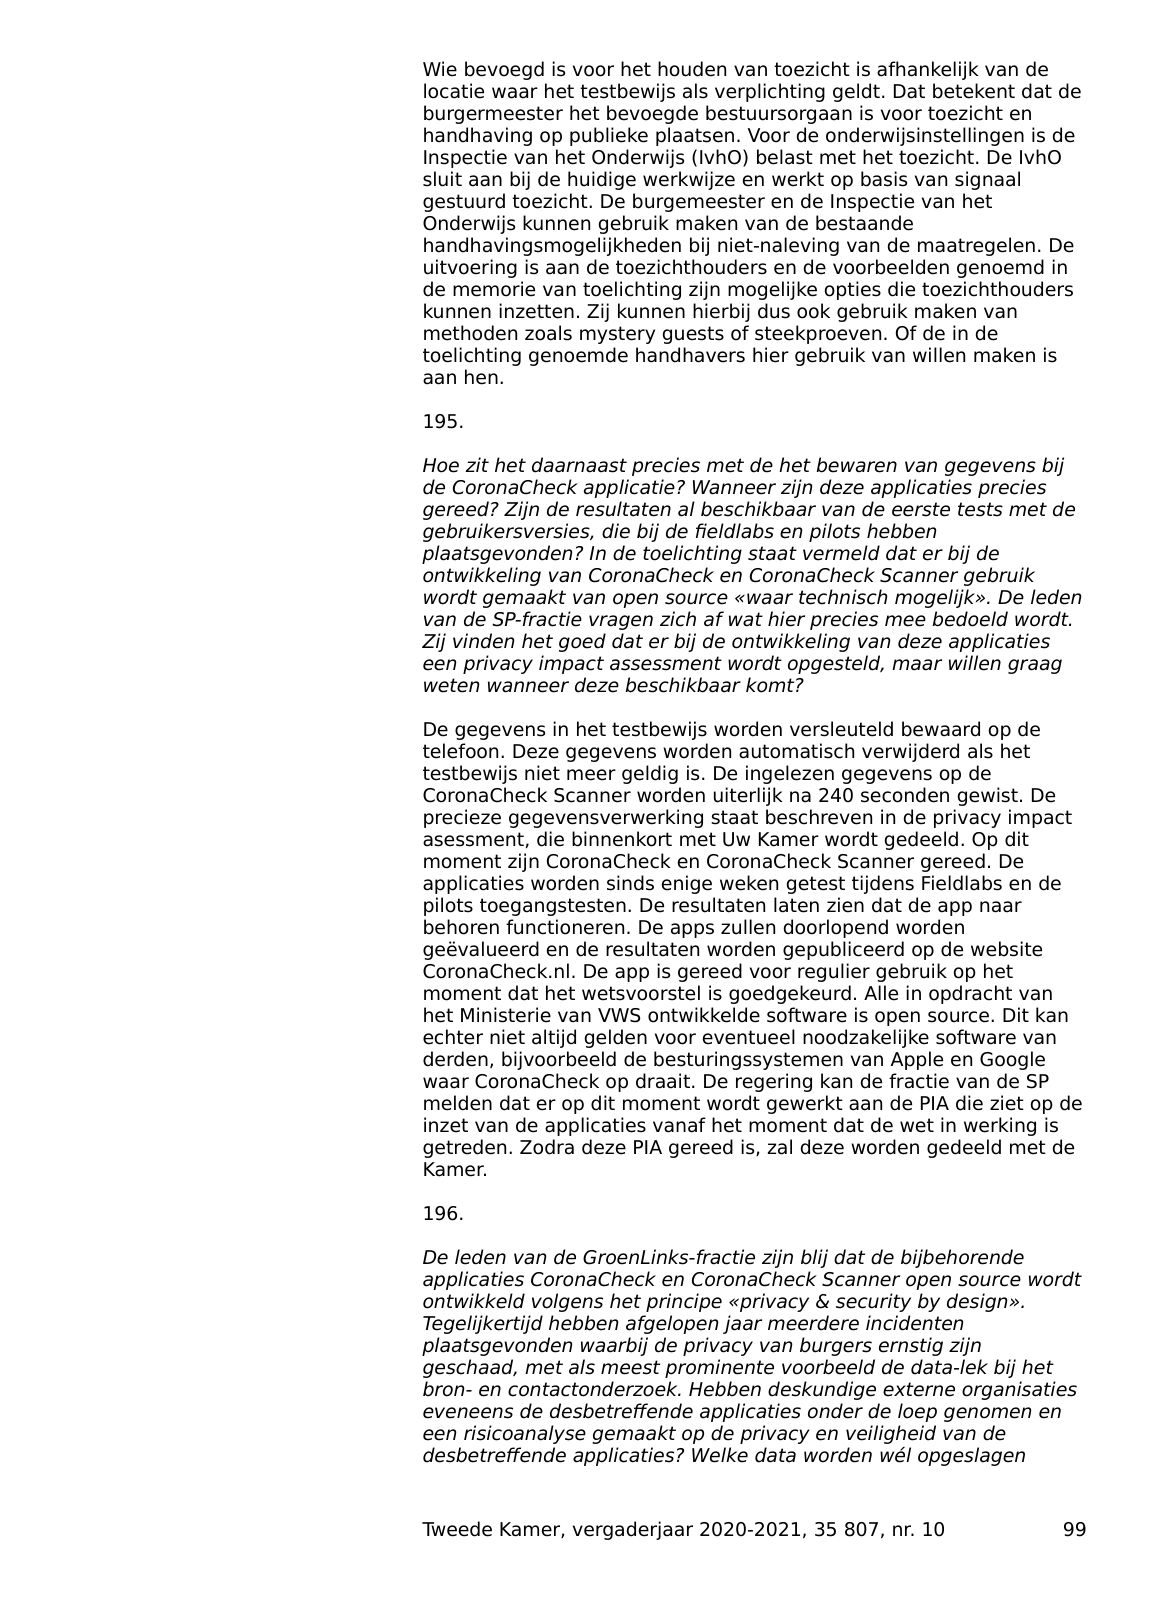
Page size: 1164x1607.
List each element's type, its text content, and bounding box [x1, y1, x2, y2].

text Wie bevoegd is voor het houden van toezicht is afhankelijk van de locatie waar het testbewijs als verplichting geldt. Dat betekent dat de burgermeester het bevoegde bestuursorgaan is voor toezicht en handhaving op publieke plaatsen. Voor de onderwijsinstellingen is de Inspectie van het Onderwijs (IvhO) belast met het toezicht. De IvhO sluit aan bij de huidige werkwijze en werkt op basis van signaal gestuurd toezicht. De burgemeester en de Inspectie van het Onderwijs kunnen gebruik maken van de bestaande handhavingsmogelijkheden bij niet-naleving van de maatregelen. De uitvoering is aan de toezichthouders en de voorbeelden genoemd in de memorie van toelichting zijn mogelijke opties die toezichthouders kunnen inzetten. Zij kunnen hierbij dus ook gebruik maken van methoden zoals mystery guests of steekproeven. Of de in de toelichting genoemde handhavers hier gebruik van willen maken is aan hen. [422, 59, 1087, 389]
text Hoe zit het daarnaast precies met de het bewaren van gegevens bij de CoronaCheck applicatie? Wanneer zijn deze applicaties precies gereed? Zijn de resultaten al beschikbaar van de eerste tests met de gebruikersversies, die bij de fieldlabs en pilots hebben plaatsgevonden? In de toelichting staat vermeld dat er bij de ontwikkeling van CoronaCheck en CoronaCheck Scanner gebruik wordt gemaakt van open source «waar technisch mogelijk». De leden van de SP-fractie vragen zich af wat hier precies mee bedoeld wordt. Zij vinden het goed dat er bij de ontwikkeling van deze applicaties een privacy impact assessment wordt opgesteld, maar willen graag weten wanneer deze beschikbaar komt? [422, 455, 1087, 697]
text 196. [422, 1203, 1087, 1225]
text De gegevens in het testbewijs worden versleuteld bewaard op de telefoon. Deze gegevens worden automatisch verwijderd als het testbewijs niet meer geldig is. De ingelezen gegevens op de CoronaCheck Scanner worden uiterlijk na 240 seconden gewist. De precieze gegevensverwerking staat beschreven in de privacy impact asessment, die binnenkort met Uw Kamer wordt gedeeld. Op dit moment zijn CoronaCheck en CoronaCheck Scanner gereed. De applicaties worden sinds enige weken getest tijdens Fieldlabs en de pilots toegangstesten. De resultaten laten zien dat de app naar behoren functioneren. De apps zullen doorlopend worden geëvalueerd en de resultaten worden gepubliceerd op de website CoronaCheck.nl. De app is gereed voor regulier gebruik op het moment dat het wetsvoorstel is goedgekeurd. Alle in opdracht van het Ministerie van VWS ontwikkelde software is open source. Dit kan echter niet altijd gelden voor eventueel noodzakelijke software van derden, bijvoorbeeld de besturingssystemen van Apple en Google waar CoronaCheck op draait. De regering kan de fractie van de SP melden dat er op dit moment wordt gewerkt aan de PIA die ziet op de inzet van de applicaties vanaf het moment dat de wet in werking is getreden. Zodra deze PIA gereed is, zal deze worden gedeeld met de Kamer. [422, 719, 1087, 1181]
text De leden van de GroenLinks-fractie zijn blij dat de bijbehorende applicaties CoronaCheck en CoronaCheck Scanner open source wordt ontwikkeld volgens het principe «privacy & security by design». Tegelijkertijd hebben afgelopen jaar meerdere incidenten plaatsgevonden waarbij de privacy van burgers ernstig zijn geschaad, met als meest prominente voorbeeld de data-lek bij het bron- en contactonderzoek. Hebben deskundige externe organisaties eveneens de desbetreffende applicaties onder de loep genomen en een risicoanalyse gemaakt op de privacy en veiligheid van de desbetreffende applicaties? Welke data worden wél opgeslagen [422, 1247, 1087, 1467]
text 195. [422, 411, 1087, 433]
